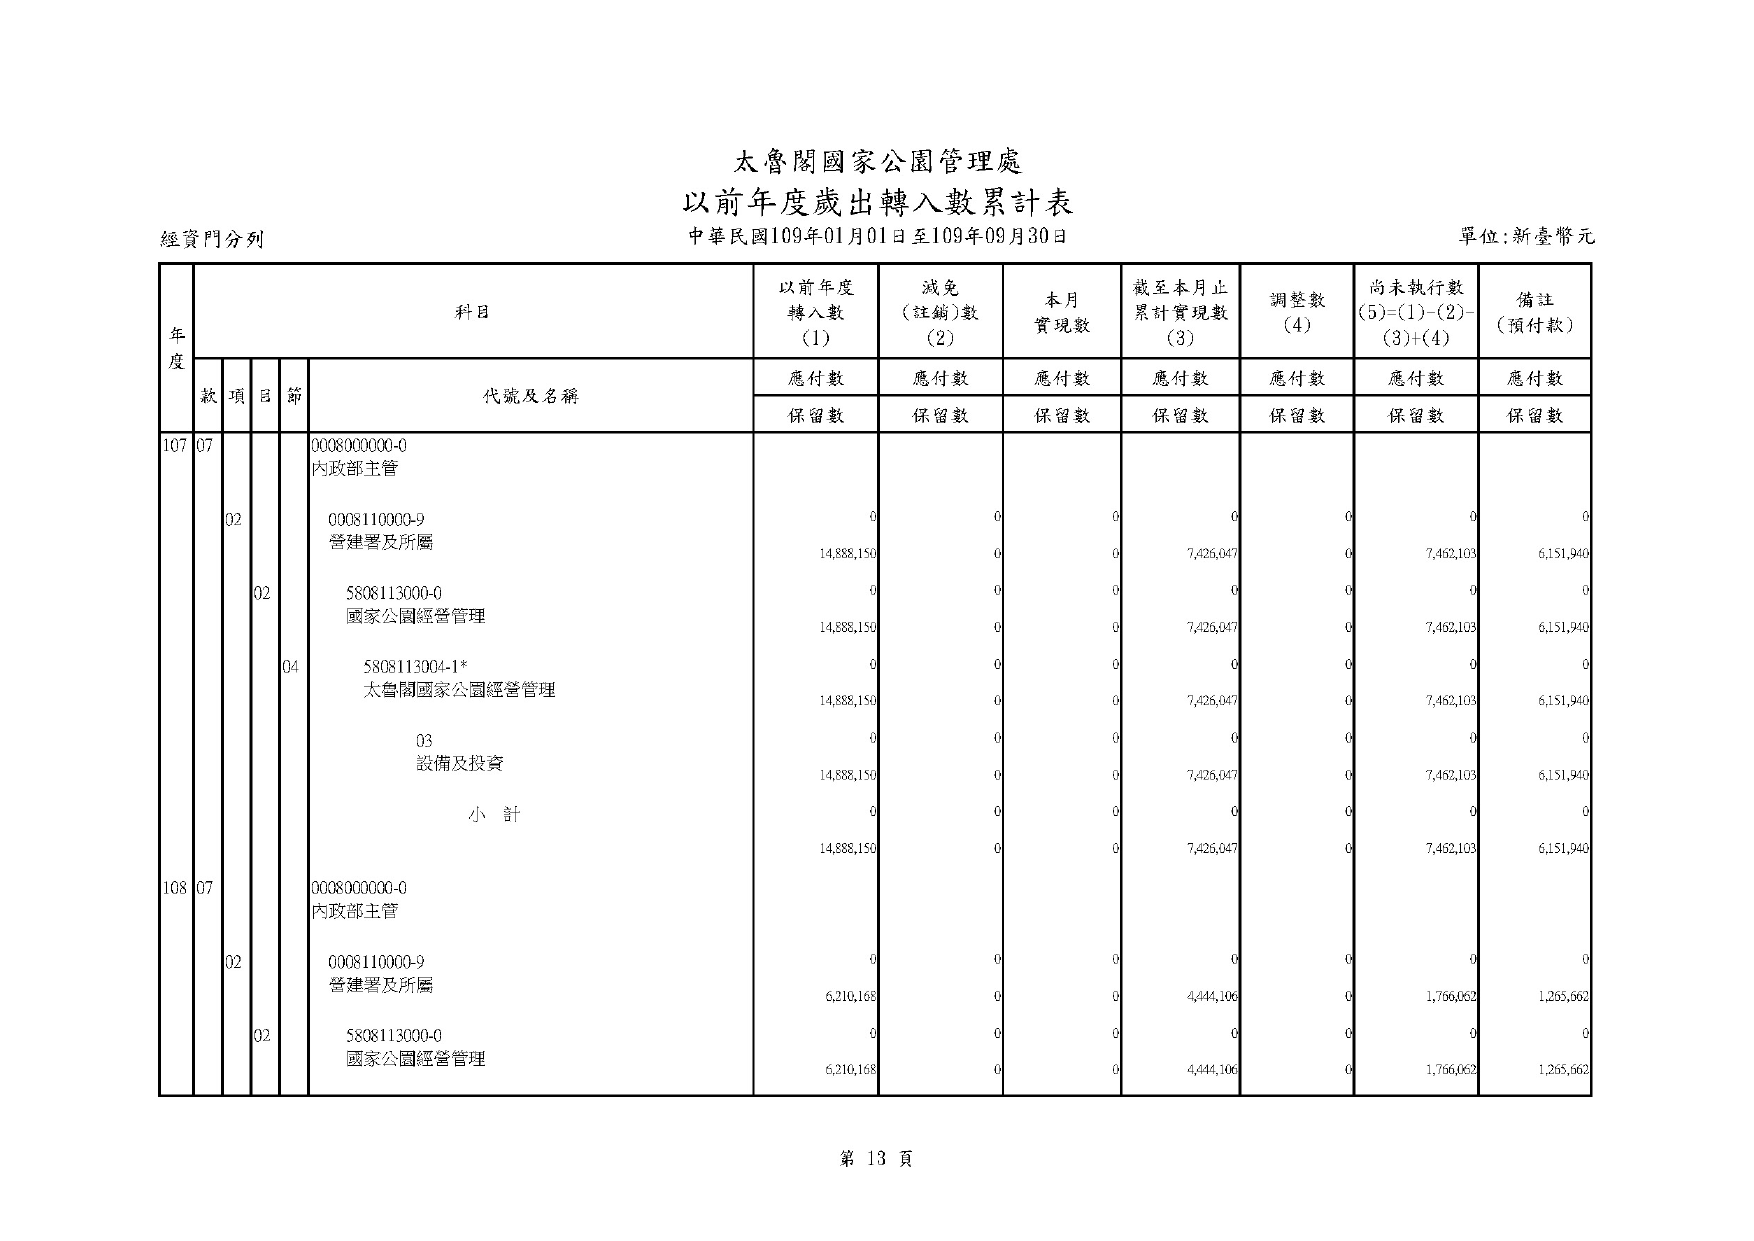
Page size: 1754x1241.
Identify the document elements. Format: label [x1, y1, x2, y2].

picture [59, 59, 1695, 1216]
